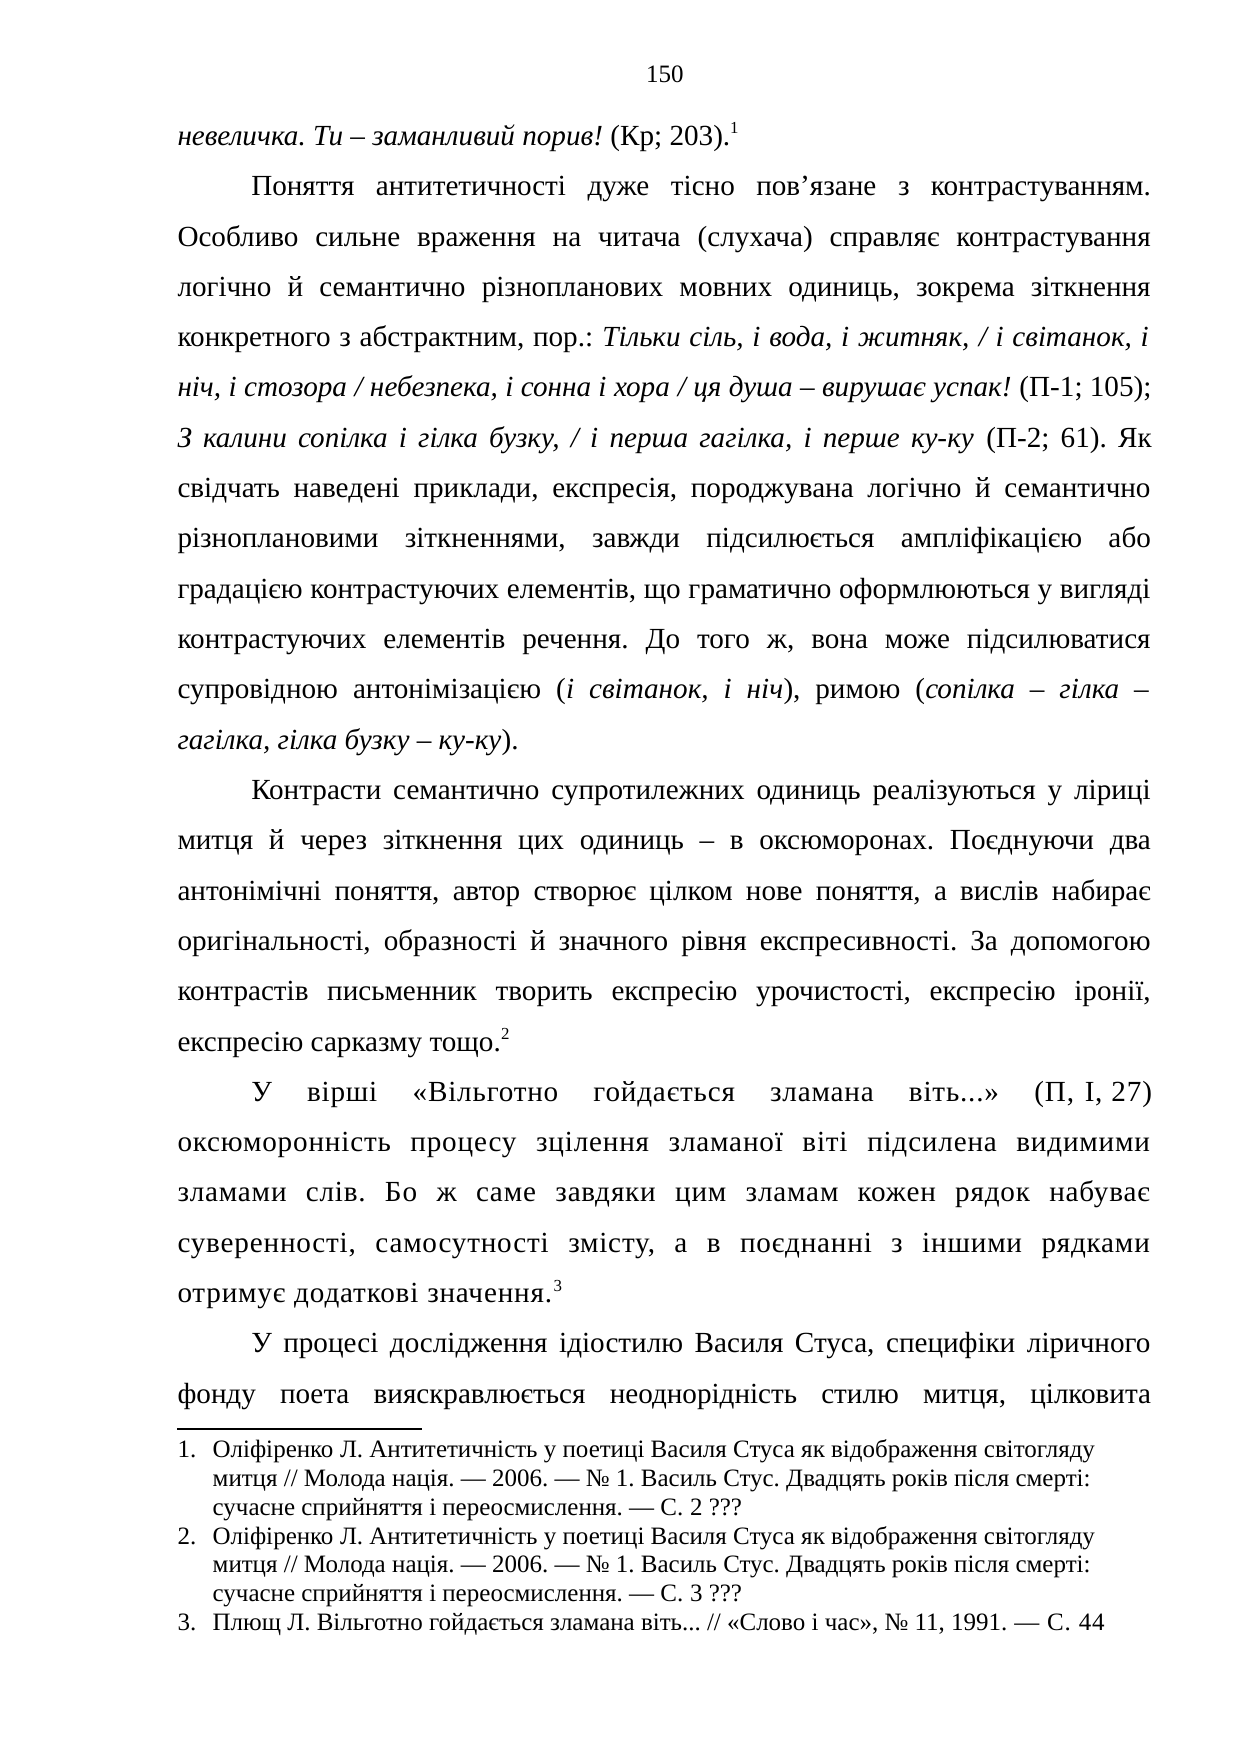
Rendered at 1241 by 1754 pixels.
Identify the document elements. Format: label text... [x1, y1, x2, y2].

text У процесі дослідження ідіостилю Василя Стуса, специфіки ліричного фонду поета вияскравлюється неоднорідність стилю митця, цілковита [177, 1326, 1152, 1409]
text Поняття антитетичності дуже тісно пов’язане з контрастуванням. Особливо сильне враження на читача (слухача) справляє контрастування логічно й семантично різнопланових мовних одиниць, зокрема зіткнення конкретного з абстрактним, пор.: Тільки сіль, і вода, і житняк, / і світанок, і ніч, і стозора / небезпека, і сонна і хора / ця душа – вирушає успак! (П-1; 105); З калини сопілка і гілка бузку, / і перша гагілка, і перше ку-ку (П-2; 61). Як свідчать наведені приклади, експресія, породжувана логічно й семантично різноплановими зіткненнями, завжди підсилюється ампліфікацією або градацією контрастуючих елементів, що граматично оформлюються у вигляді контрастуючих елементів речення. До того ж, вона може підсилюватися супровідною антонімізацією (і світанок, і ніч), римою (сопілка – гілка – гагілка, гілка бузку – ку-ку). [177, 168, 1152, 755]
text Оліфіренко Л. Антитетичність у поетиці Василя Стуса як відображення світогляду митця // Молода нація. — 2006. — № 1. Василь Стус. Двадцять років після смерті: сучасне сприйняття і переосмислення. — С. 2 ??? [177, 1434, 1152, 1521]
text Оліфіренко Л. Антитетичність у поетиці Василя Стуса як відображення світогляду митця // Молода нація. — 2006. — № 1. Василь Стус. Двадцять років після смерті: сучасне сприйняття і переосмислення. — С. 3 ??? [177, 1521, 1152, 1607]
text У вірші «Вільготно гойдається зламана віть...» (П, І, 27) оксюморонність процесу зцілення зламаної віті підсилена видимими зламами слів. Бо ж саме завдяки цим зламам кожен рядок набуває суверенності, самосутності змісту, а в поєднанні з іншими рядками отримує додаткові значення. [177, 1074, 1152, 1309]
text невеличка. Ти – заманливий порив! (Кр; 203). [177, 118, 1152, 152]
text Контрасти семантично супротилежних одиниць реалізуються у ліриці митця й через зіткнення цих одиниць – в оксюморонах. Поєднуючи два антонімічні поняття, автор створює цілком нове поняття, а вислів набирає оригінальності, образності й значного рівня експресивності. За допомогою контрастів письменник творить експресію урочистості, експресію іронії, експресію сарказму тощо. [177, 772, 1152, 1057]
text Плющ Л. Вільготно гойдається зламана віть... // «Слово і час», № 11, 1991. — С. 44 [177, 1607, 1152, 1636]
